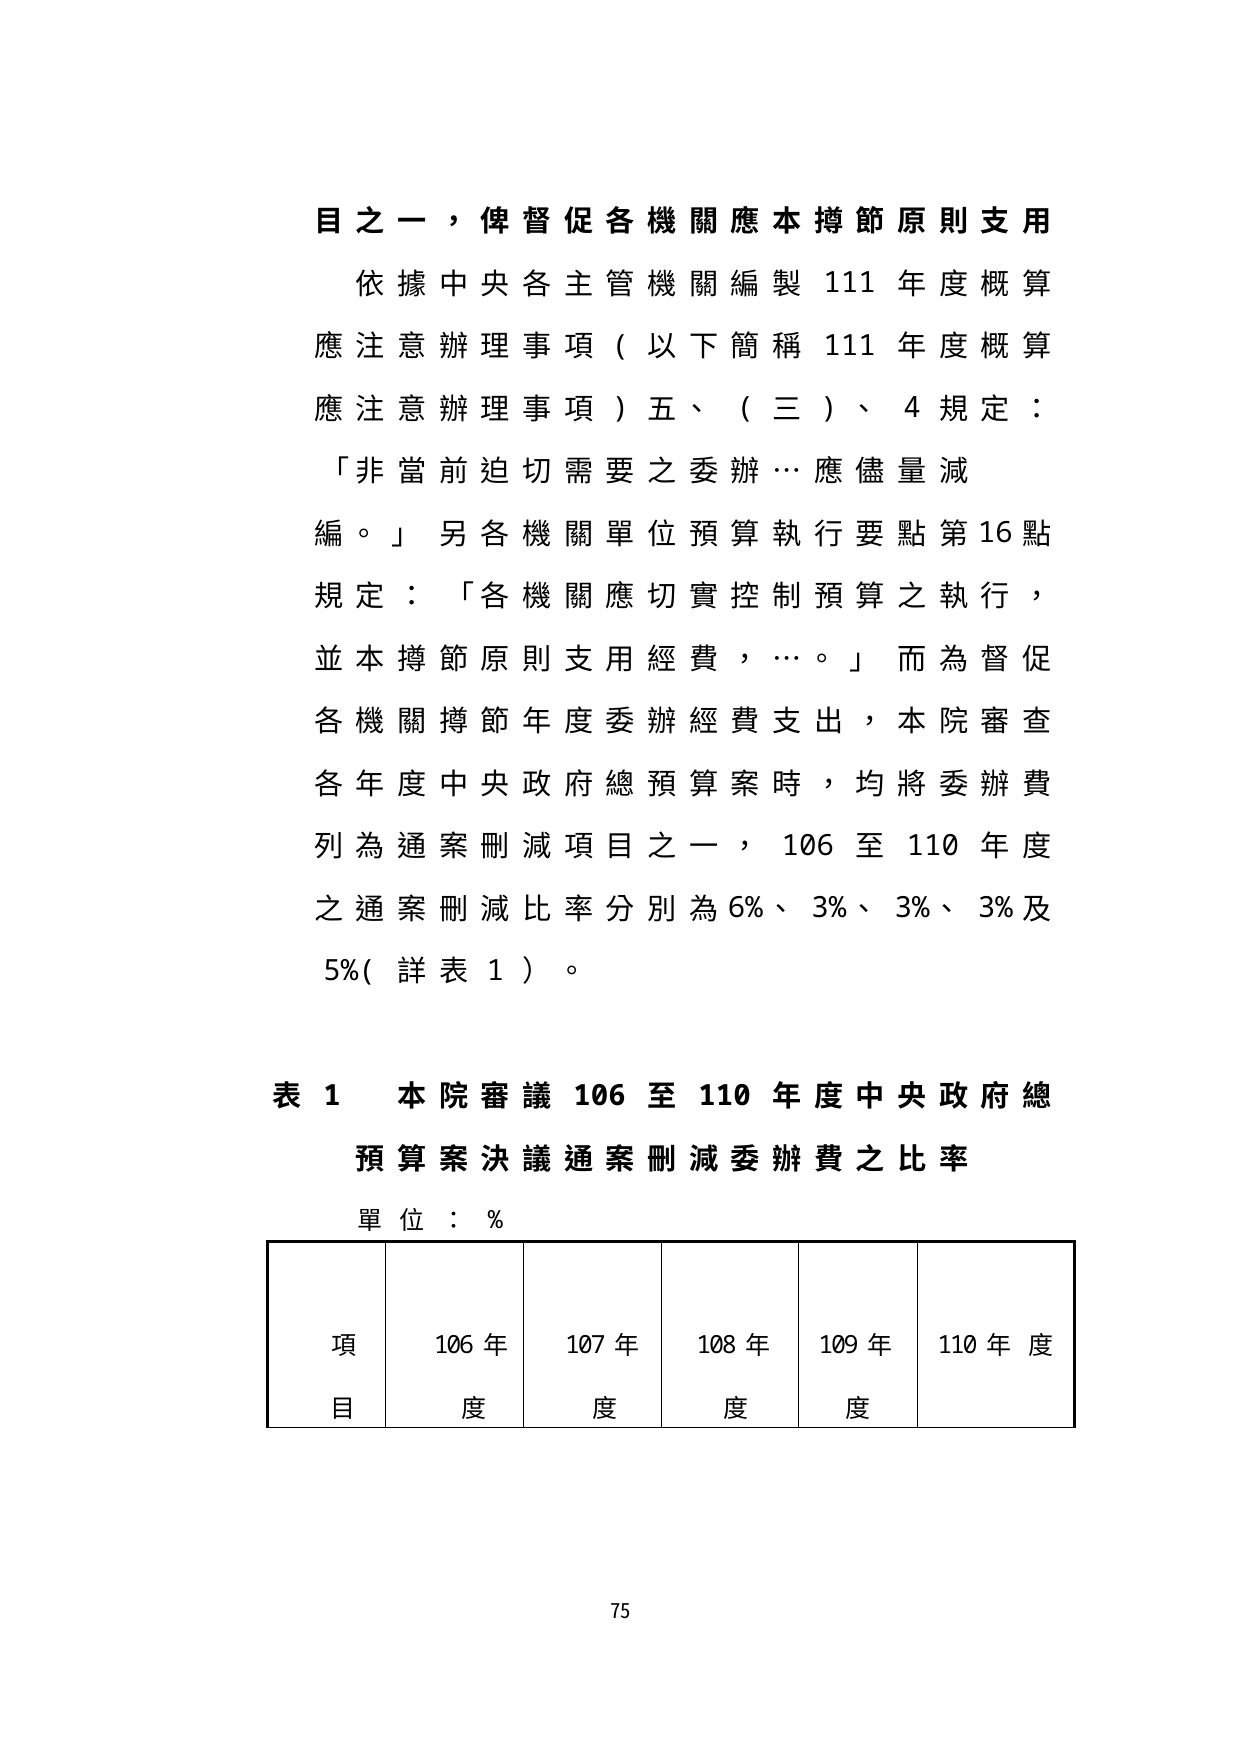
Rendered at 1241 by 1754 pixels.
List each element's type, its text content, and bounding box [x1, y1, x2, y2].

table_header 109年度 [799, 1243, 917, 1427]
table_header 108年度 [662, 1243, 798, 1427]
text 依據中央各主管機關編製111年度概算應注意辦理事項(以下簡稱111年度概算應注意辦理事項)五、(三)、4規定：「非當前迫切需要之委辦…應儘量減編。」另各機關單位預算執行要點第16點規定：「各機關應切實控制預算之執行，並本撙節原則支用經費，…。」而為督促各機關撙節年度委辦經費支出，本院審查各年度中央政府總預算案時，均將委辦費列為通案刪減項目之一，106至110年度之通案刪減比率分別為6%、3%、3%、3%及5%(詳表1）。 [271, 240, 1058, 990]
table_header 107年度 [524, 1243, 661, 1427]
text 目之一，俾督促各機關應本撙節原則支用 [242, 177, 1058, 240]
text 表1 本院審議106至110年度中央政府總預算案決議通案刪減委辦費之比率 單位：% [252, 1052, 1058, 1240]
table_header 110年度 [918, 1243, 1073, 1427]
table_header 106年度 [386, 1243, 523, 1427]
table_header 項目 [269, 1243, 385, 1427]
